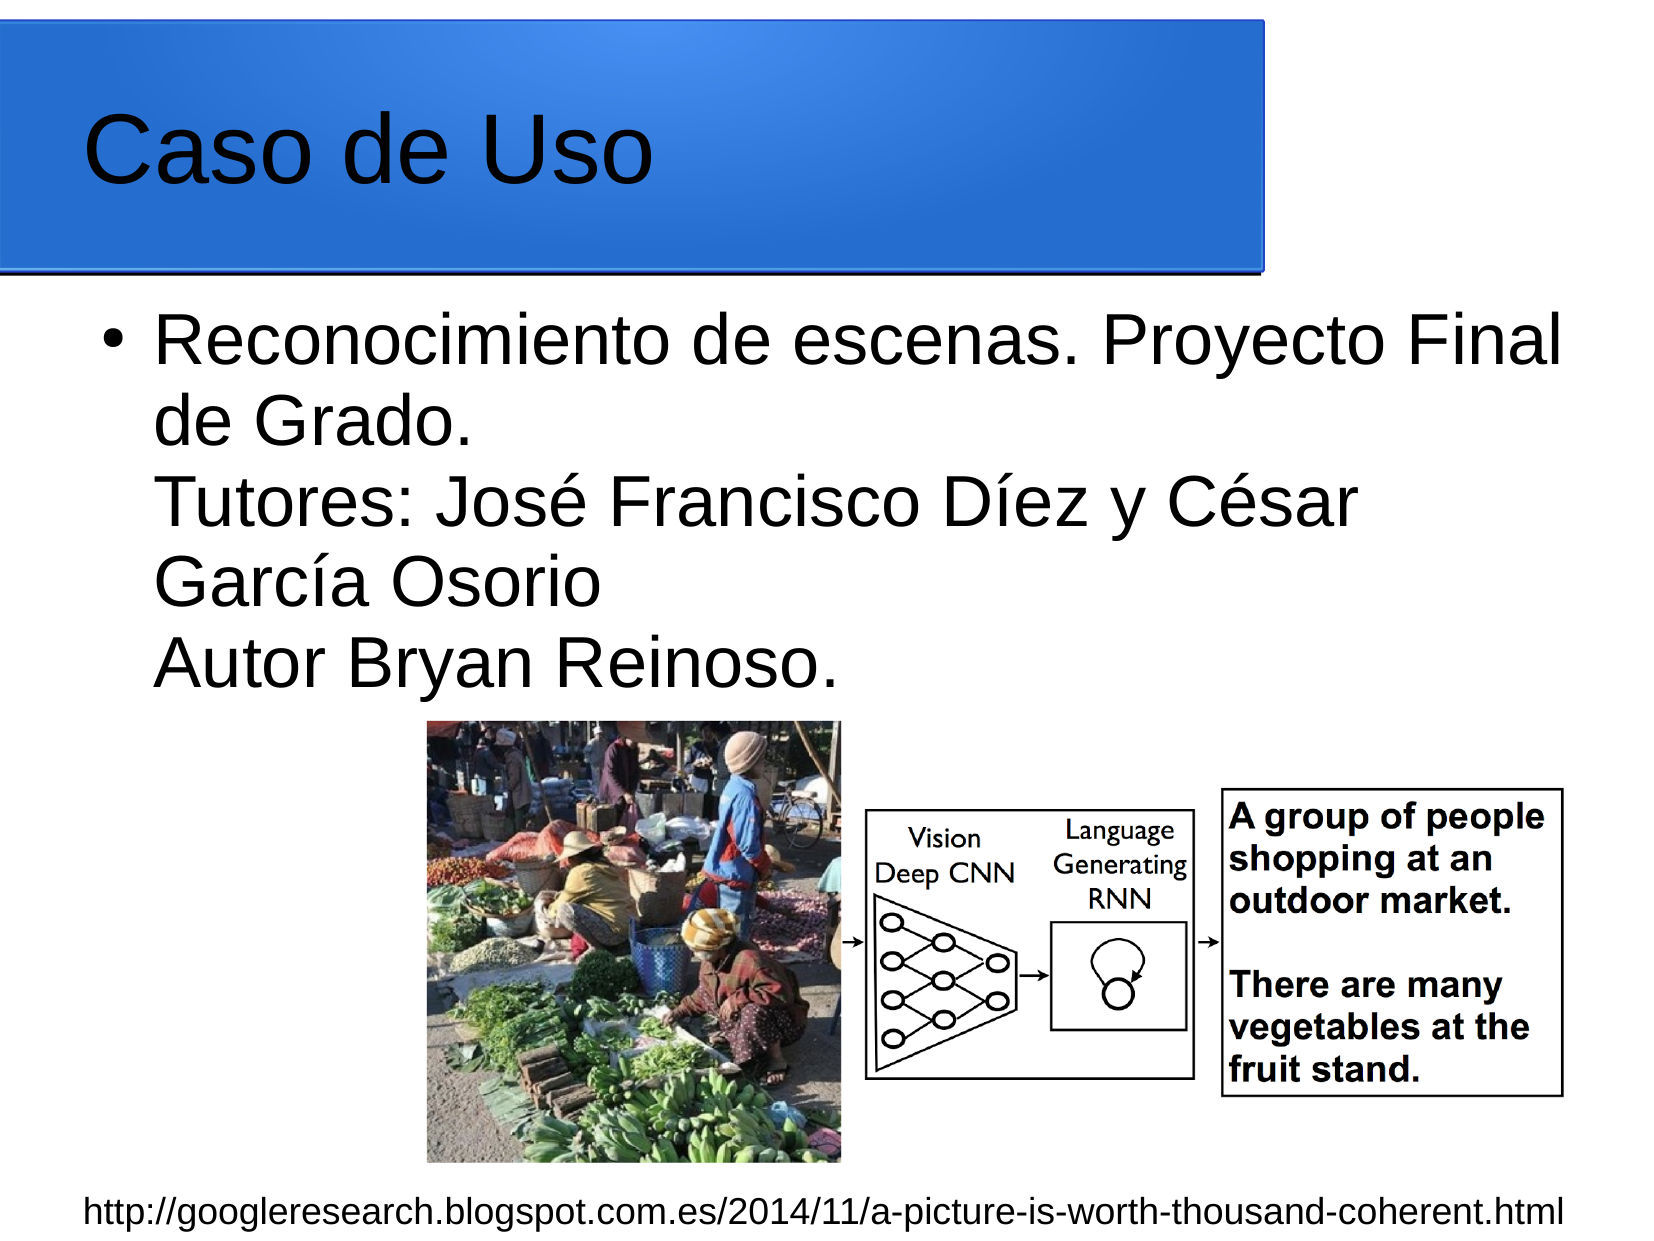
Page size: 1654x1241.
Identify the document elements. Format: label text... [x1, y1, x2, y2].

list Reconocimiento de escenas. Proyecto Final de Grado. Tutores: José Francisco Díez y César García Osorio Autor Bryan Reinoso. [82, 299, 1571, 1019]
text_box http://googleresearch.blogspot.com.es/2014/11/a-picture-is-worth-thousand-coherent.html [68, 1182, 1600, 1241]
title Caso de Uso [82, 47, 1235, 252]
picture [420, 703, 1571, 1171]
